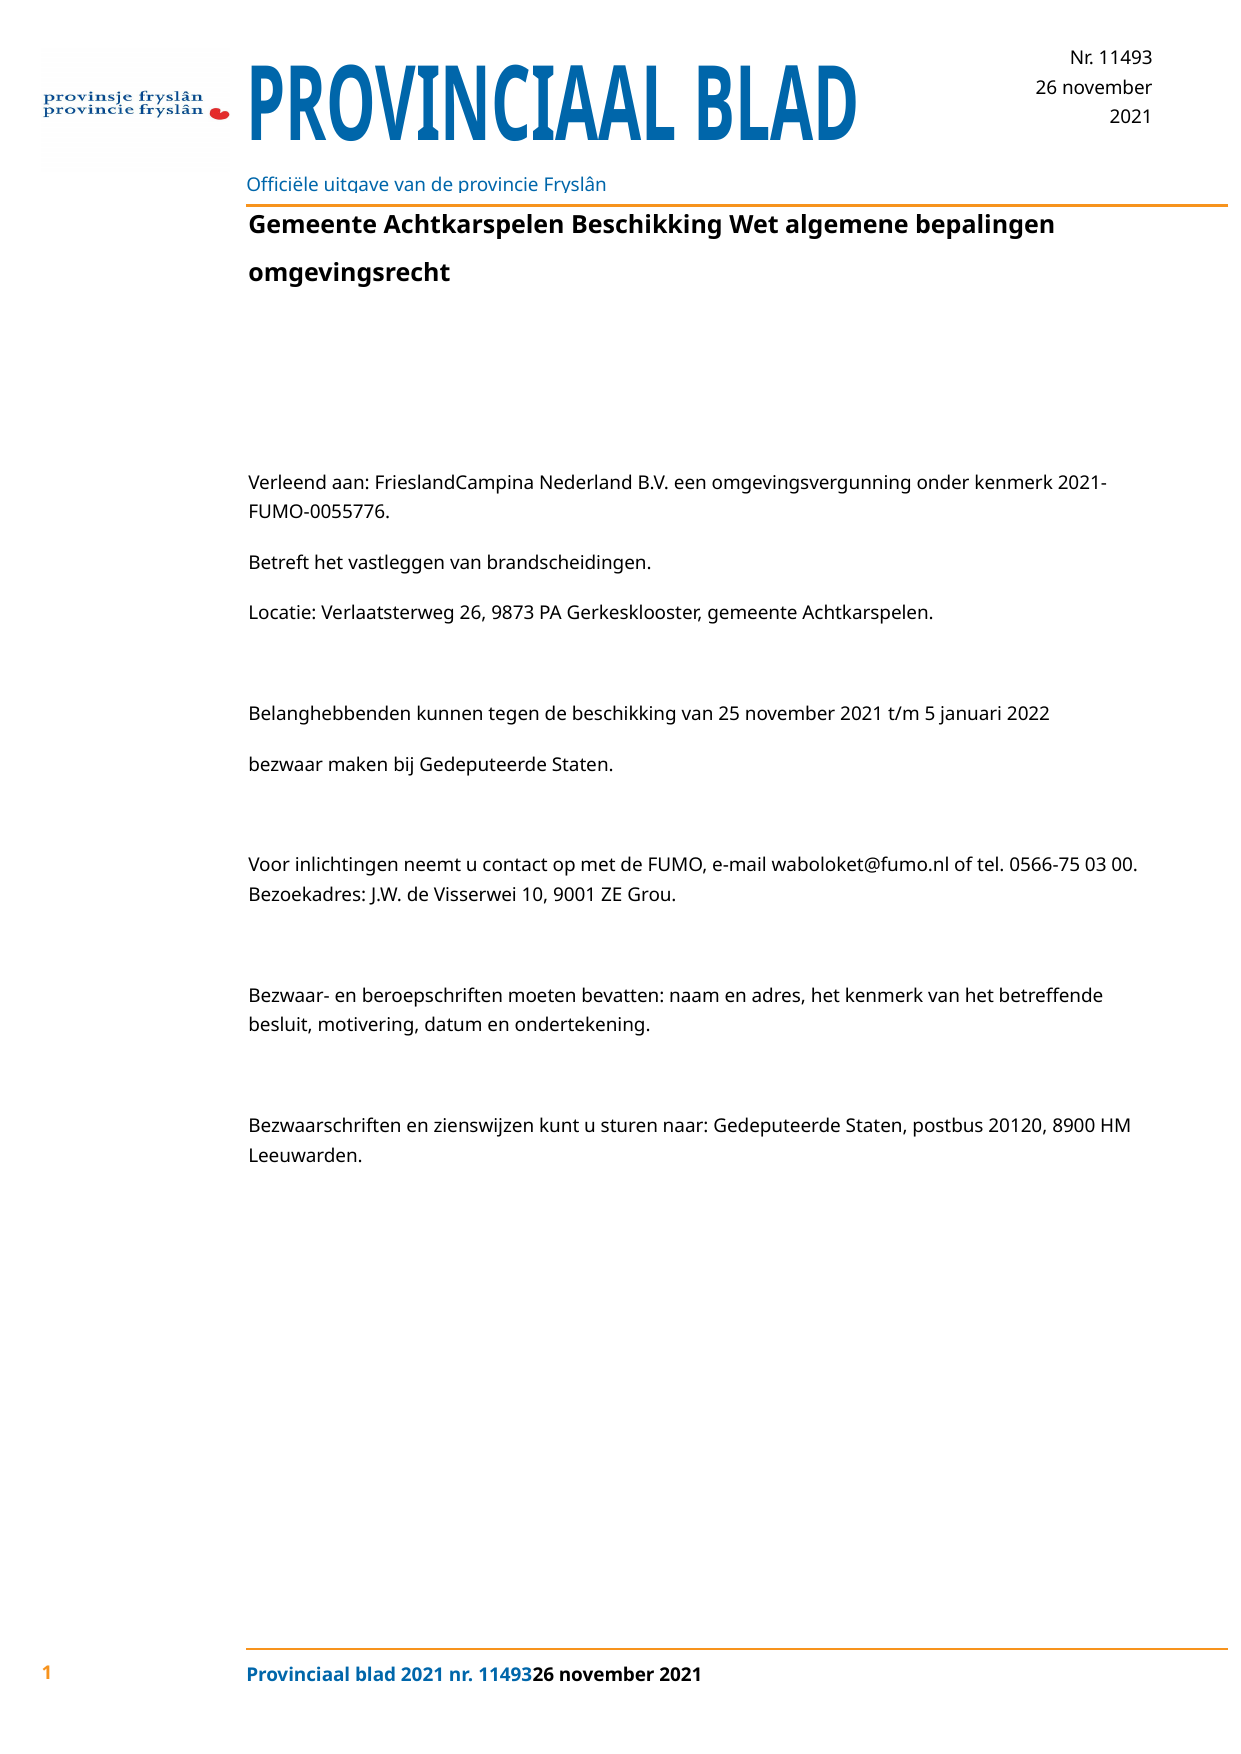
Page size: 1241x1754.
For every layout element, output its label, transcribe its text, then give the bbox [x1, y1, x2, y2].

text Bezwaar- en beroepschriften moeten bevatten: naam en adres, het kenmerk van het betreffende besluit, motivering, datum en ondertekening. [248, 982, 1152, 1037]
text Gemeente Achtkarspelen Beschikking Wet algemene bepalingen omgevingsrecht [248, 207, 1152, 288]
text Belanghebbenden kunnen tegen de beschikking van 25 november 2021 t/m 5 januari 2022 [248, 700, 1152, 726]
text bezwaar maken bij Gedeputeerde Staten. [248, 751, 1152, 777]
text Voor inlichtingen neemt u contact op met de FUMO, e-mail waboloket@fumo.nl of tel. 0566-75 03 00. Bezoekadres: J.W. de Visserwei 10, 9001 ZE Grou. [248, 852, 1152, 907]
text Bezwaarschriften en zienswijzen kunt u sturen naar: Gedeputeerde Staten, postbus 20120, 8900 HM Leeuwarden. [248, 1112, 1152, 1168]
text Locatie: Verlaatsterweg 26, 9873 PA Gerkesklooster, gemeente Achtkarspelen. [248, 599, 1152, 625]
text Betreft het vastleggen van brandscheidingen. [248, 549, 1152, 575]
text Verleend aan: FrieslandCampina Nederland B.V. een omgevingsvergunning onder kenmerk 2021-FUMO-0055776. [248, 469, 1152, 524]
picture [41, 47, 231, 172]
